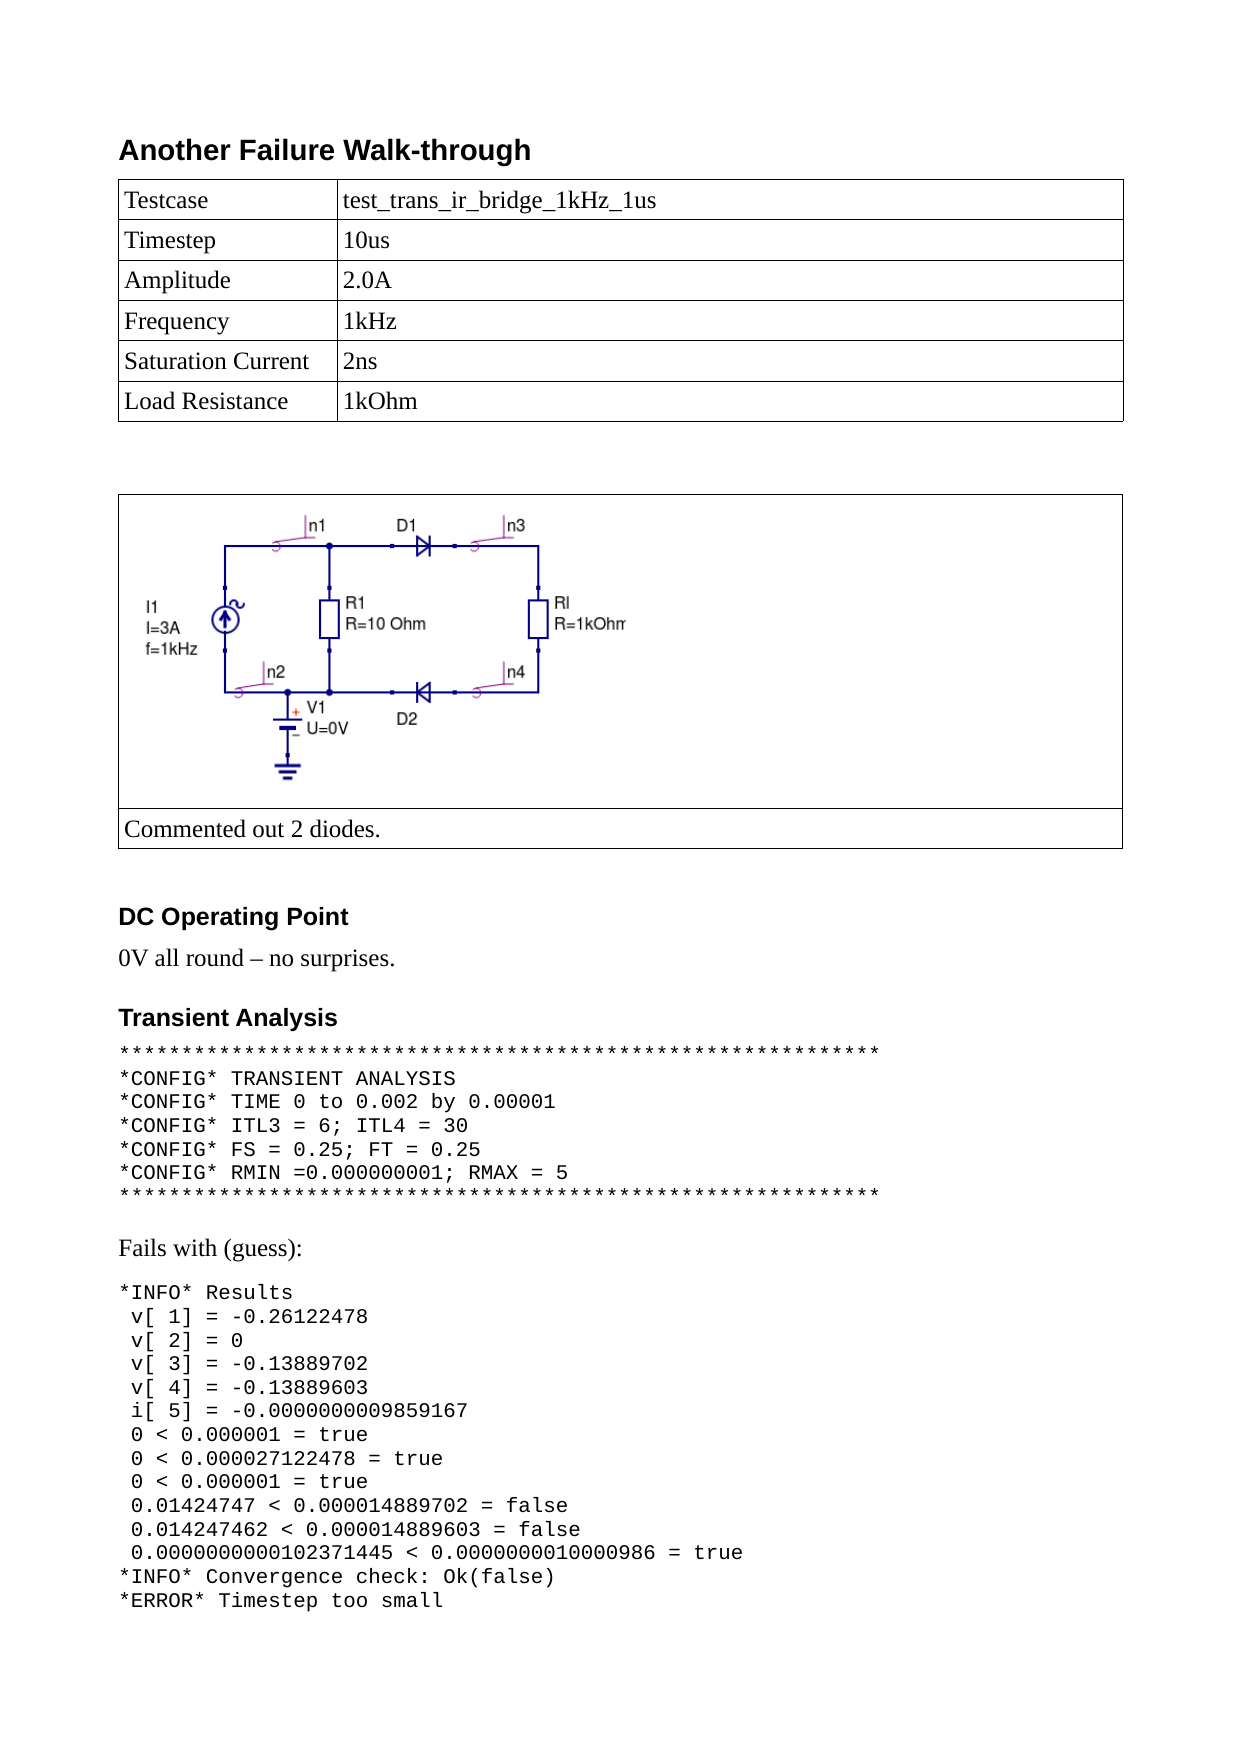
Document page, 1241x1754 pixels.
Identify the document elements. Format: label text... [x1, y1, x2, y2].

table_cell Amplitude [119, 261, 337, 300]
text 0 < 0.000027122478 = true [118, 1448, 1122, 1471]
table_cell Frequency [119, 301, 337, 340]
text 0.014247462 < 0.000014889603 = false [118, 1519, 1122, 1542]
text Fails with (guess): [118, 1233, 1122, 1262]
picture [130, 499, 626, 797]
table_cell 2.0A [338, 261, 1123, 300]
table_cell 2ns [338, 341, 1123, 381]
text *INFO* Results [118, 1282, 1122, 1306]
text *CONFIG* TIME 0 to 0.002 by 0.00001 [118, 1091, 1122, 1115]
text *CONFIG* FS = 0.25; FT = 0.25 [118, 1139, 1122, 1162]
subtitle Another Failure Walk-through [118, 133, 1122, 166]
table_header [119, 495, 1122, 808]
text i[ 5] = -0.0000000009859167 [118, 1401, 1122, 1424]
text ************************************************************* [118, 1044, 1122, 1068]
text 0V all round – no surprises. [118, 943, 1122, 972]
text *CONFIG* ITL3 = 6; ITL4 = 30 [118, 1115, 1122, 1139]
table_cell 1kHz [338, 301, 1123, 340]
text v[ 2] = 0 [118, 1329, 1122, 1353]
text *INFO* Convergence check: Ok(false) [118, 1566, 1122, 1590]
text 0 < 0.000001 = true [118, 1424, 1122, 1448]
subtitle DC Operating Point [118, 902, 1122, 931]
text *ERROR* Timestep too small [118, 1590, 1122, 1613]
table_cell Timestep [119, 220, 337, 259]
table_cell Load Resistance [119, 382, 337, 421]
table_header test_trans_ir_bridge_1kHz_1us [338, 180, 1123, 219]
table_cell Commented out 2 diodes. [119, 809, 1122, 848]
text 0.01424747 < 0.000014889702 = false [118, 1495, 1122, 1519]
table_cell 10us [338, 220, 1123, 259]
text ************************************************************* [118, 1186, 1122, 1209]
text 0.0000000000102371445 < 0.0000000010000986 = true [118, 1542, 1122, 1566]
text v[ 1] = -0.26122478 [118, 1306, 1122, 1329]
table_cell Saturation Current [119, 341, 337, 381]
text 0 < 0.000001 = true [118, 1471, 1122, 1495]
table_cell 1kOhm [338, 382, 1123, 421]
text *CONFIG* TRANSIENT ANALYSIS [118, 1068, 1122, 1091]
table_header Testcase [119, 180, 337, 219]
text v[ 3] = -0.13889702 [118, 1353, 1122, 1377]
text v[ 4] = -0.13889603 [118, 1377, 1122, 1401]
text *CONFIG* RMIN =0.000000001; RMAX = 5 [118, 1162, 1122, 1186]
subtitle Transient Analysis [118, 1003, 1122, 1032]
